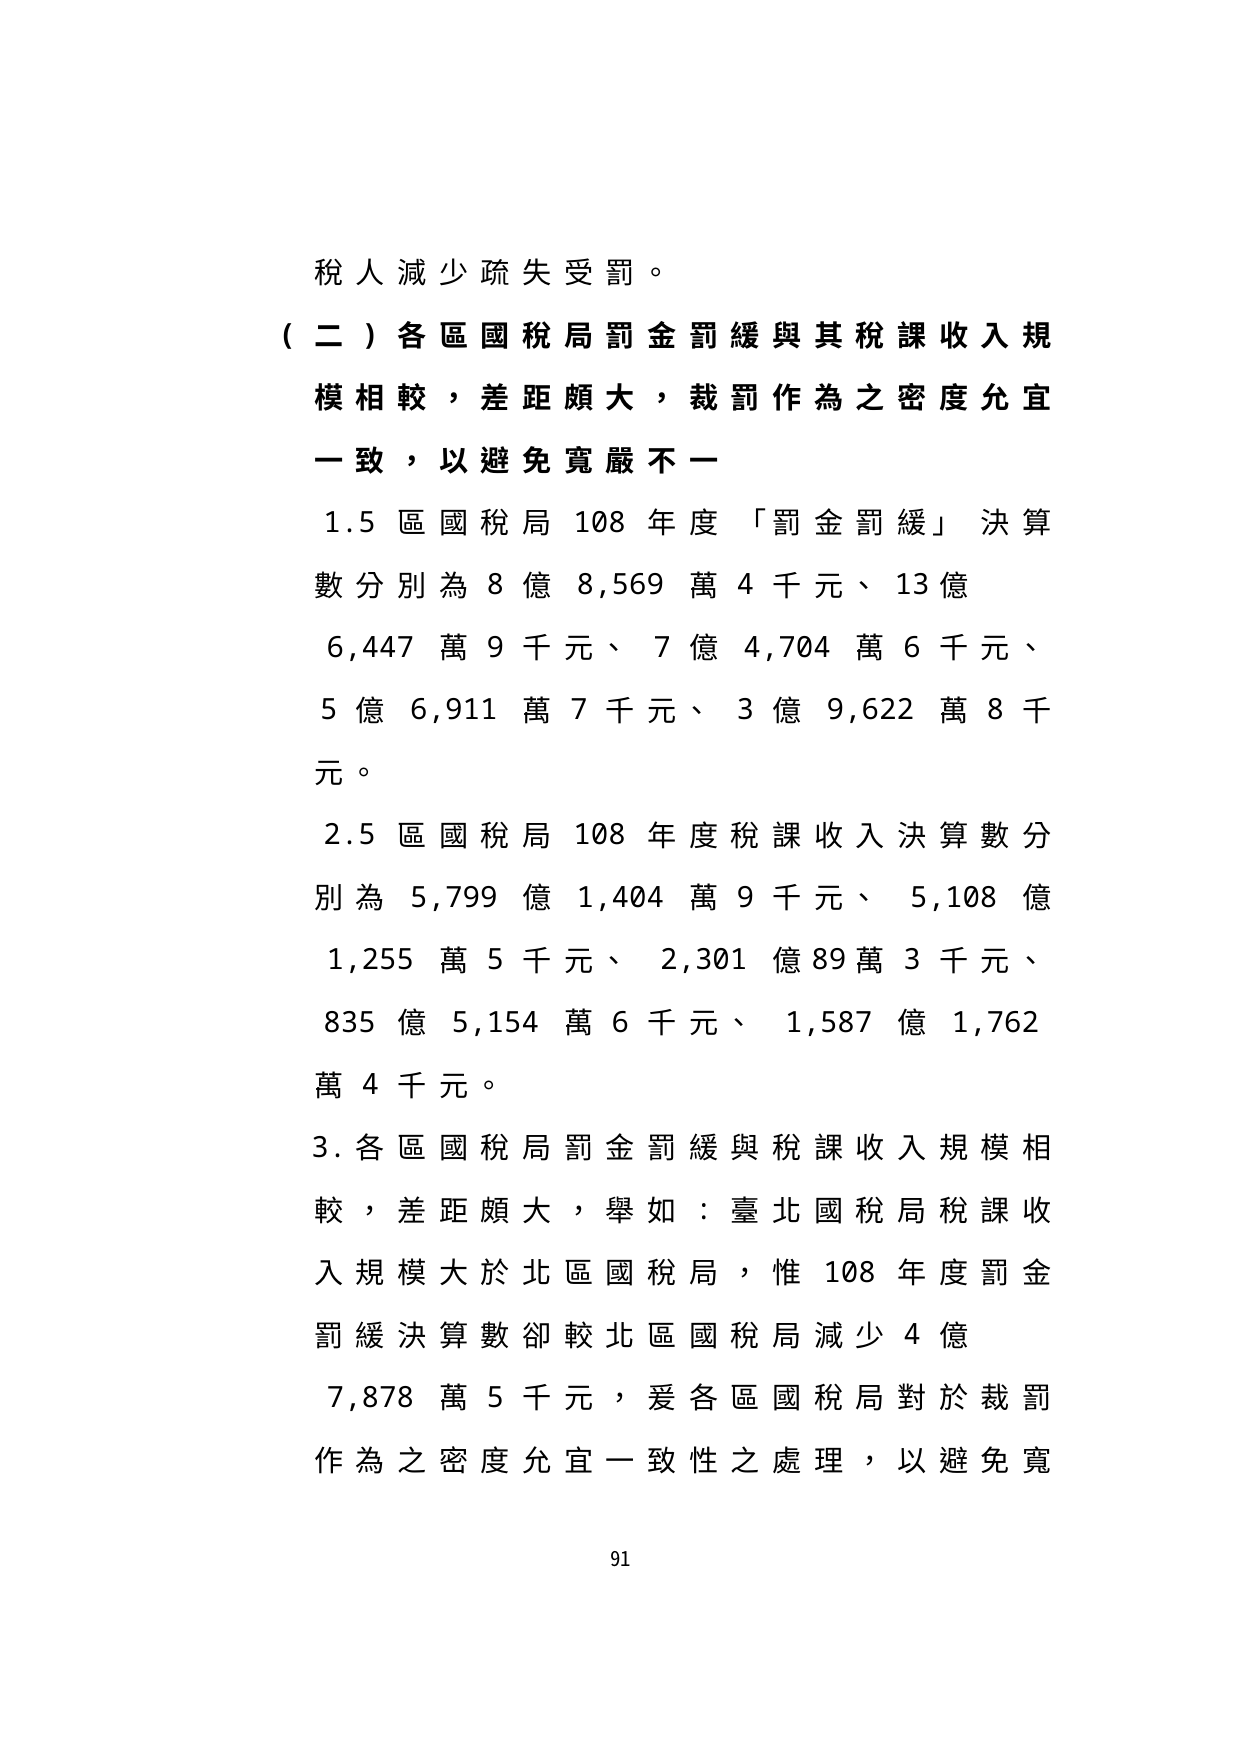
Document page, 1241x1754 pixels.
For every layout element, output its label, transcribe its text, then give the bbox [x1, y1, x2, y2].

text 3.各區國稅局罰金罰緩與稅課收入規模相較，差距頗大，舉如:臺北國稅局稅課收入規模大於北區國稅局，惟108年度罰金罰緩決算數卻較北區國稅局減少4億7,878萬5千元，爰各區國稅局對於裁罰作為之密度允宜一致性之處理，以避免寬 [271, 1104, 1058, 1479]
text 1.5區國稅局108年度「罰金罰緩」決算數分別為8億8,569萬4千元、13億6,447萬9千元、7億4,704萬6千元、5億6,911萬7千元、3億9,622萬8千元。 [271, 479, 1058, 792]
text 2.5區國稅局108年度稅課收入決算數分別為5,799億1,404萬9千元、5,108億1,255萬5千元、2,301億89萬3千元、835億5,154萬6千元、1,587億1,762萬4千元。 [271, 792, 1058, 1104]
text 稅人減少疏失受罰。 [271, 229, 1058, 292]
text (二)各區國稅局罰金罰緩與其稅課收入規模相較，差距頗大，裁罰作為之密度允宜一致，以避免寬嚴不一 [242, 292, 1058, 479]
